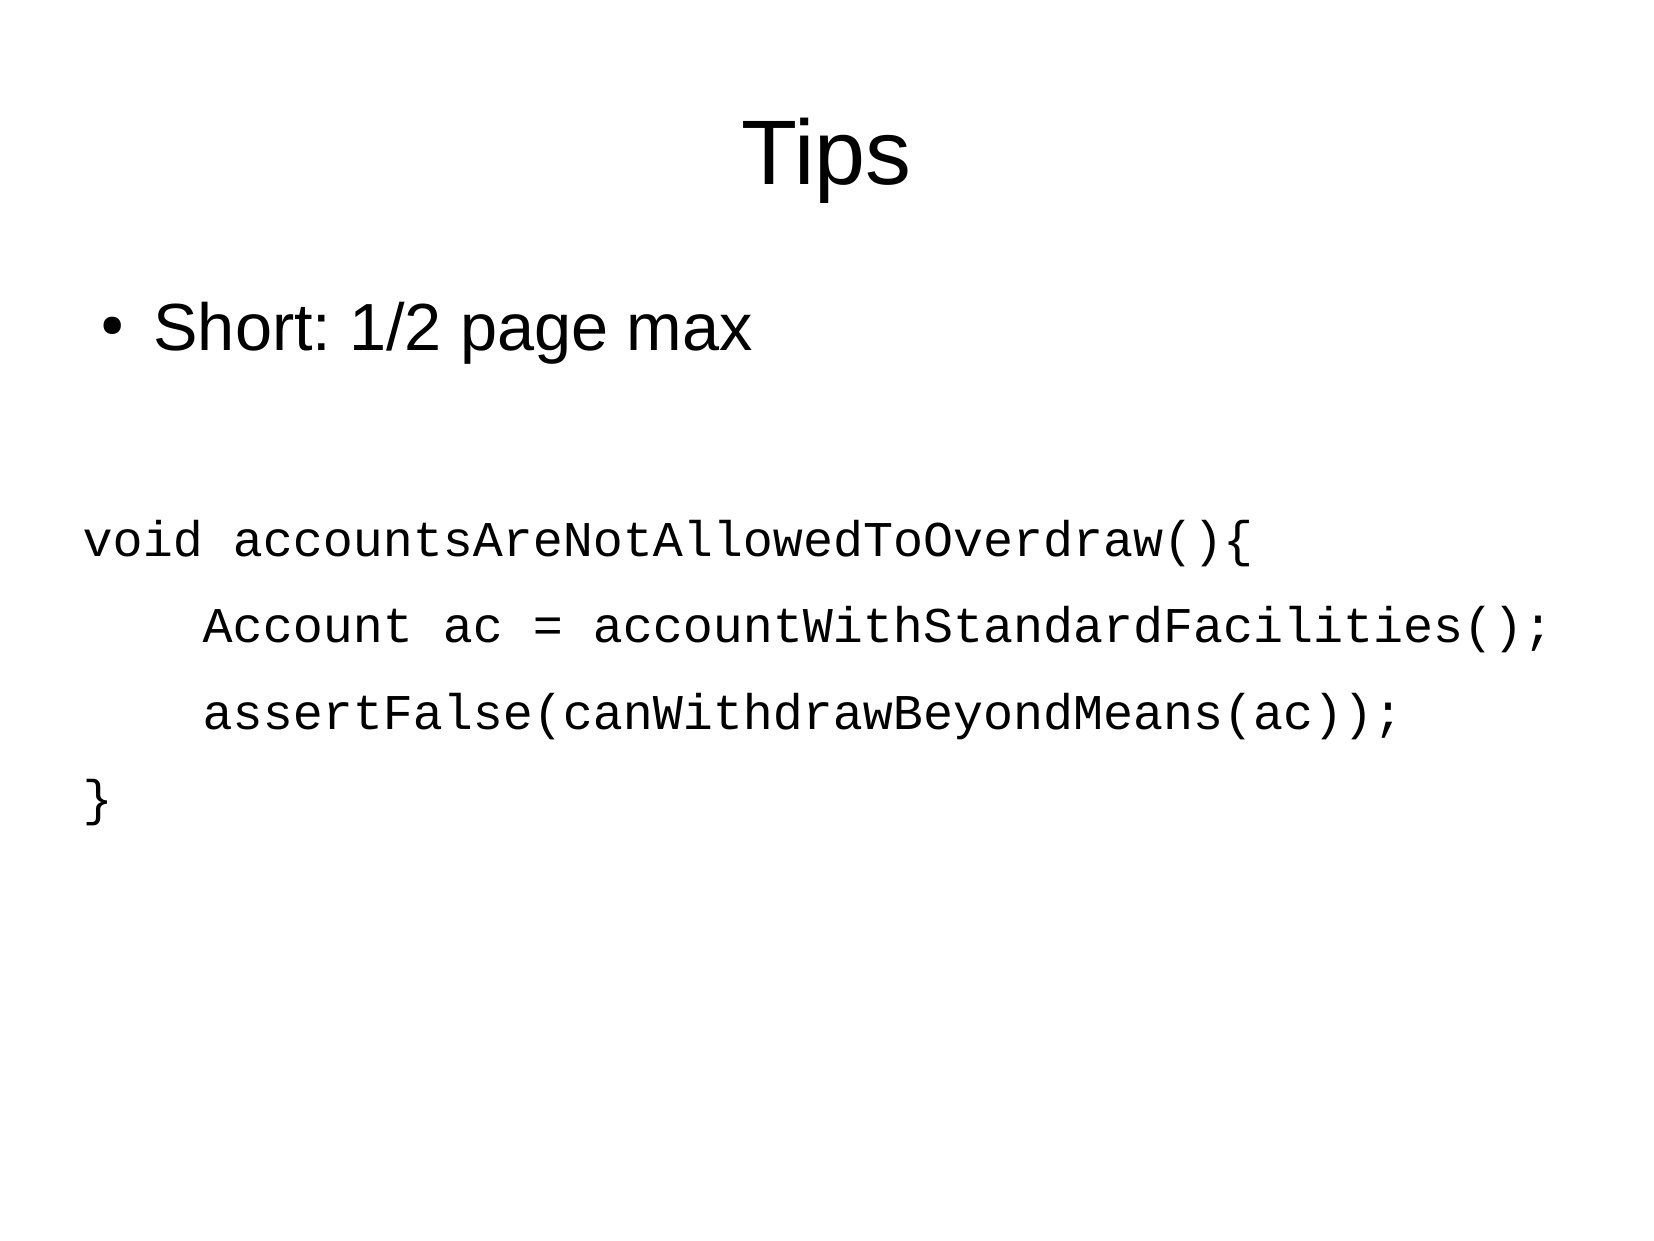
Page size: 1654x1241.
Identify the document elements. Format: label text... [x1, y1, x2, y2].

list Short: 1/2 page max void accountsAreNotAllowedToOverdraw(){ Account ac = accountWithStandardFacilities(); assertFalse(canWithdrawBeyondMeans(ac)); } [82, 290, 1571, 1171]
title Tips [82, 49, 1571, 257]
